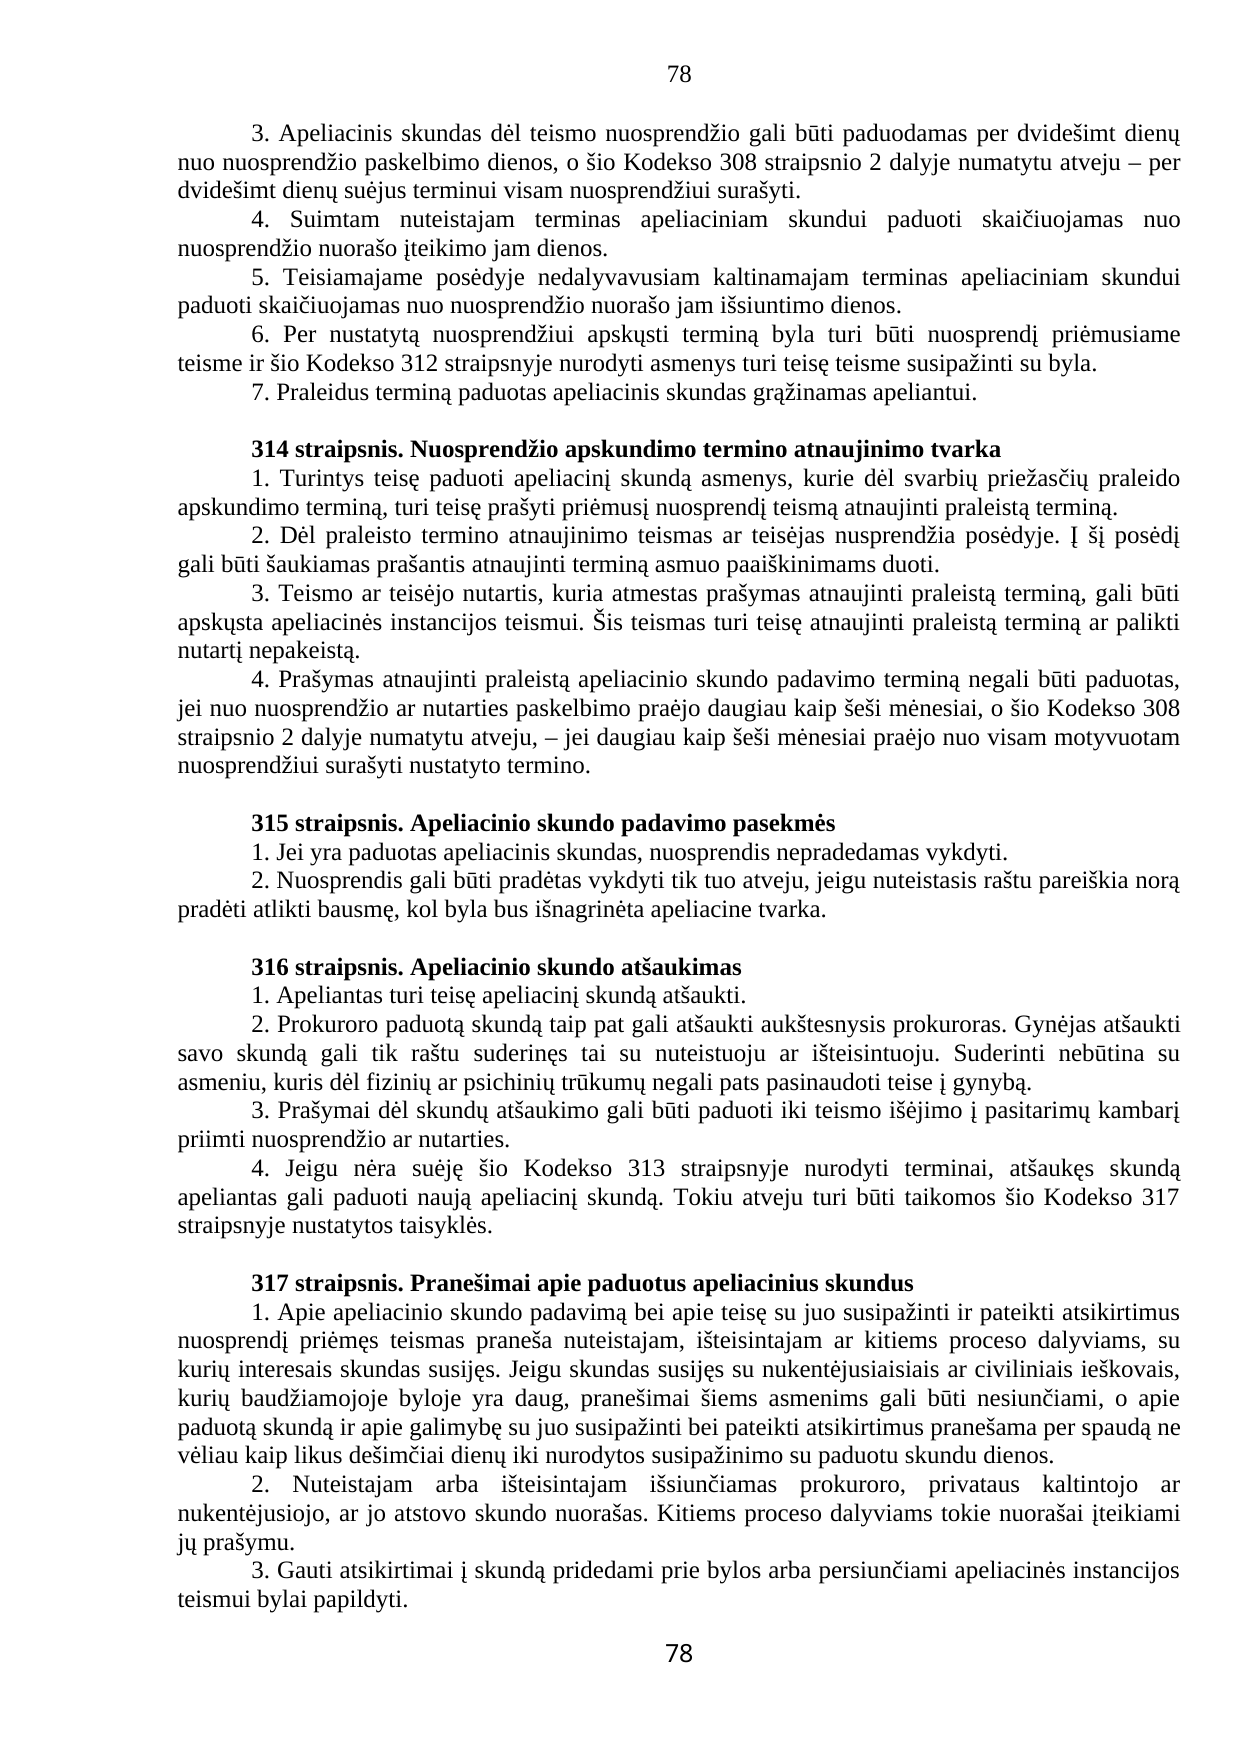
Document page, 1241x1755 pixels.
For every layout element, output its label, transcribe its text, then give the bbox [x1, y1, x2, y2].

text 2. Prokuroro paduotą skundą taip pat gali atšaukti aukštesnysis prokuroras. Gynėjas atšaukti savo skundą gali tik raštu suderinęs tai su nuteistuoju ar išteisintuoju. Suderinti nebūtina su asmeniu, kuris dėl fizinių ar psichinių trūkumų negali pats pasinaudoti teise į gynybą. [177, 1009, 1181, 1096]
text 315 straipsnis. Apeliacinio skundo padavimo pasekmės [177, 808, 1181, 837]
text 316 straipsnis. Apeliacinio skundo atšaukimas [177, 952, 1181, 981]
text 1. Turintys teisę paduoti apeliacinį skundą asmenys, kurie dėl svarbių priežasčių praleido apskundimo terminą, turi teisę prašyti priėmusį nuosprendį teismą atnaujinti praleistą terminą. [177, 463, 1181, 521]
text 2. Dėl praleisto termino atnaujinimo teismas ar teisėjas nusprendžia posėdyje. Į šį posėdį gali būti šaukiamas prašantis atnaujinti terminą asmuo paaiškinimams duoti. [177, 521, 1181, 578]
text 3. Gauti atsikirtimai į skundą pridedami prie bylos arba persiunčiami apeliacinės instancijos teismui bylai papildyti. [177, 1556, 1181, 1613]
text 3. Teismo ar teisėjo nutartis, kuria atmestas prašymas atnaujinti praleistą terminą, gali būti apskųsta apeliacinės instancijos teismui. Šis teismas turi teisę atnaujinti praleistą terminą ar palikti nutartį nepakeistą. [177, 578, 1181, 664]
text 7. Praleidus terminą paduotas apeliacinis skundas grąžinamas apeliantui. [177, 377, 1181, 406]
text 1. Apeliantas turi teisę apeliacinį skundą atšaukti. [177, 981, 1181, 1009]
text 314 straipsnis. Nuosprendžio apskundimo termino atnaujinimo tvarka [177, 434, 1181, 463]
text 317 straipsnis. Pranešimai apie paduotus apeliacinius skundus [177, 1268, 1181, 1297]
text 3. Apeliacinis skundas dėl teismo nuosprendžio gali būti paduodamas per dvidešimt dienų nuo nuosprendžio paskelbimo dienos, o šio Kodekso 308 straipsnio 2 dalyje numatytu atveju – per dvidešimt dienų suėjus terminui visam nuosprendžiui surašyti. [177, 118, 1181, 204]
text 4. Prašymas atnaujinti praleistą apeliacinio skundo padavimo terminą negali būti paduotas, jei nuo nuosprendžio ar nutarties paskelbimo praėjo daugiau kaip šeši mėnesiai, o šio Kodekso 308 straipsnio 2 dalyje numatytu atveju, – jei daugiau kaip šeši mėnesiai praėjo nuo visam motyvuotam nuosprendžiui surašyti nustatyto termino. [177, 664, 1181, 779]
text 4. Jeigu nėra suėję šio Kodekso 313 straipsnyje nurodyti terminai, atšaukęs skundą apeliantas gali paduoti naują apeliacinį skundą. Tokiu atveju turi būti taikomos šio Kodekso 317 straipsnyje nustatytos taisyklės. [177, 1153, 1181, 1239]
text 2. Nuosprendis gali būti pradėtas vykdyti tik tuo atveju, jeigu nuteistasis raštu pareiškia norą pradėti atlikti bausmę, kol byla bus išnagrinėta apeliacine tvarka. [177, 866, 1181, 923]
text 1. Apie apeliacinio skundo padavimą bei apie teisę su juo susipažinti ir pateikti atsikirtimus nuosprendį priėmęs teismas praneša nuteistajam, išteisintajam ar kitiems proceso dalyviams, su kurių interesais skundas susijęs. Jeigu skundas susijęs su nukentėjusiaisiais ar civiliniais ieškovais, kurių baudžiamojoje byloje yra daug, pranešimai šiems asmenims gali būti nesiunčiami, o apie paduotą skundą ir apie galimybę su juo susipažinti bei pateikti atsikirtimus pranešama per spaudą ne vėliau kaip likus dešimčiai dienų iki nurodytos susipažinimo su paduotu skundu dienos. [177, 1297, 1181, 1469]
text 1. Jei yra paduotas apeliacinis skundas, nuosprendis nepradedamas vykdyti. [177, 837, 1181, 866]
text 4. Suimtam nuteistajam terminas apeliaciniam skundui paduoti skaičiuojamas nuo nuosprendžio nuorašo įteikimo jam dienos. [177, 204, 1181, 262]
text 2. Nuteistajam arba išteisintajam išsiunčiamas prokuroro, privataus kaltintojo ar nukentėjusiojo, ar jo atstovo skundo nuorašas. Kitiems proceso dalyviams tokie nuorašai įteikiami jų prašymu. [177, 1469, 1181, 1556]
text 5. Teisiamajame posėdyje nedalyvavusiam kaltinamajam terminas apeliaciniam skundui paduoti skaičiuojamas nuo nuosprendžio nuorašo jam išsiuntimo dienos. [177, 262, 1181, 319]
text 6. Per nustatytą nuosprendžiui apskųsti terminą byla turi būti nuosprendį priėmusiame teisme ir šio Kodekso 312 straipsnyje nurodyti asmenys turi teisę teisme susipažinti su byla. [177, 319, 1181, 377]
text 3. Prašymai dėl skundų atšaukimo gali būti paduoti iki teismo išėjimo į pasitarimų kambarį priimti nuosprendžio ar nutarties. [177, 1096, 1181, 1153]
